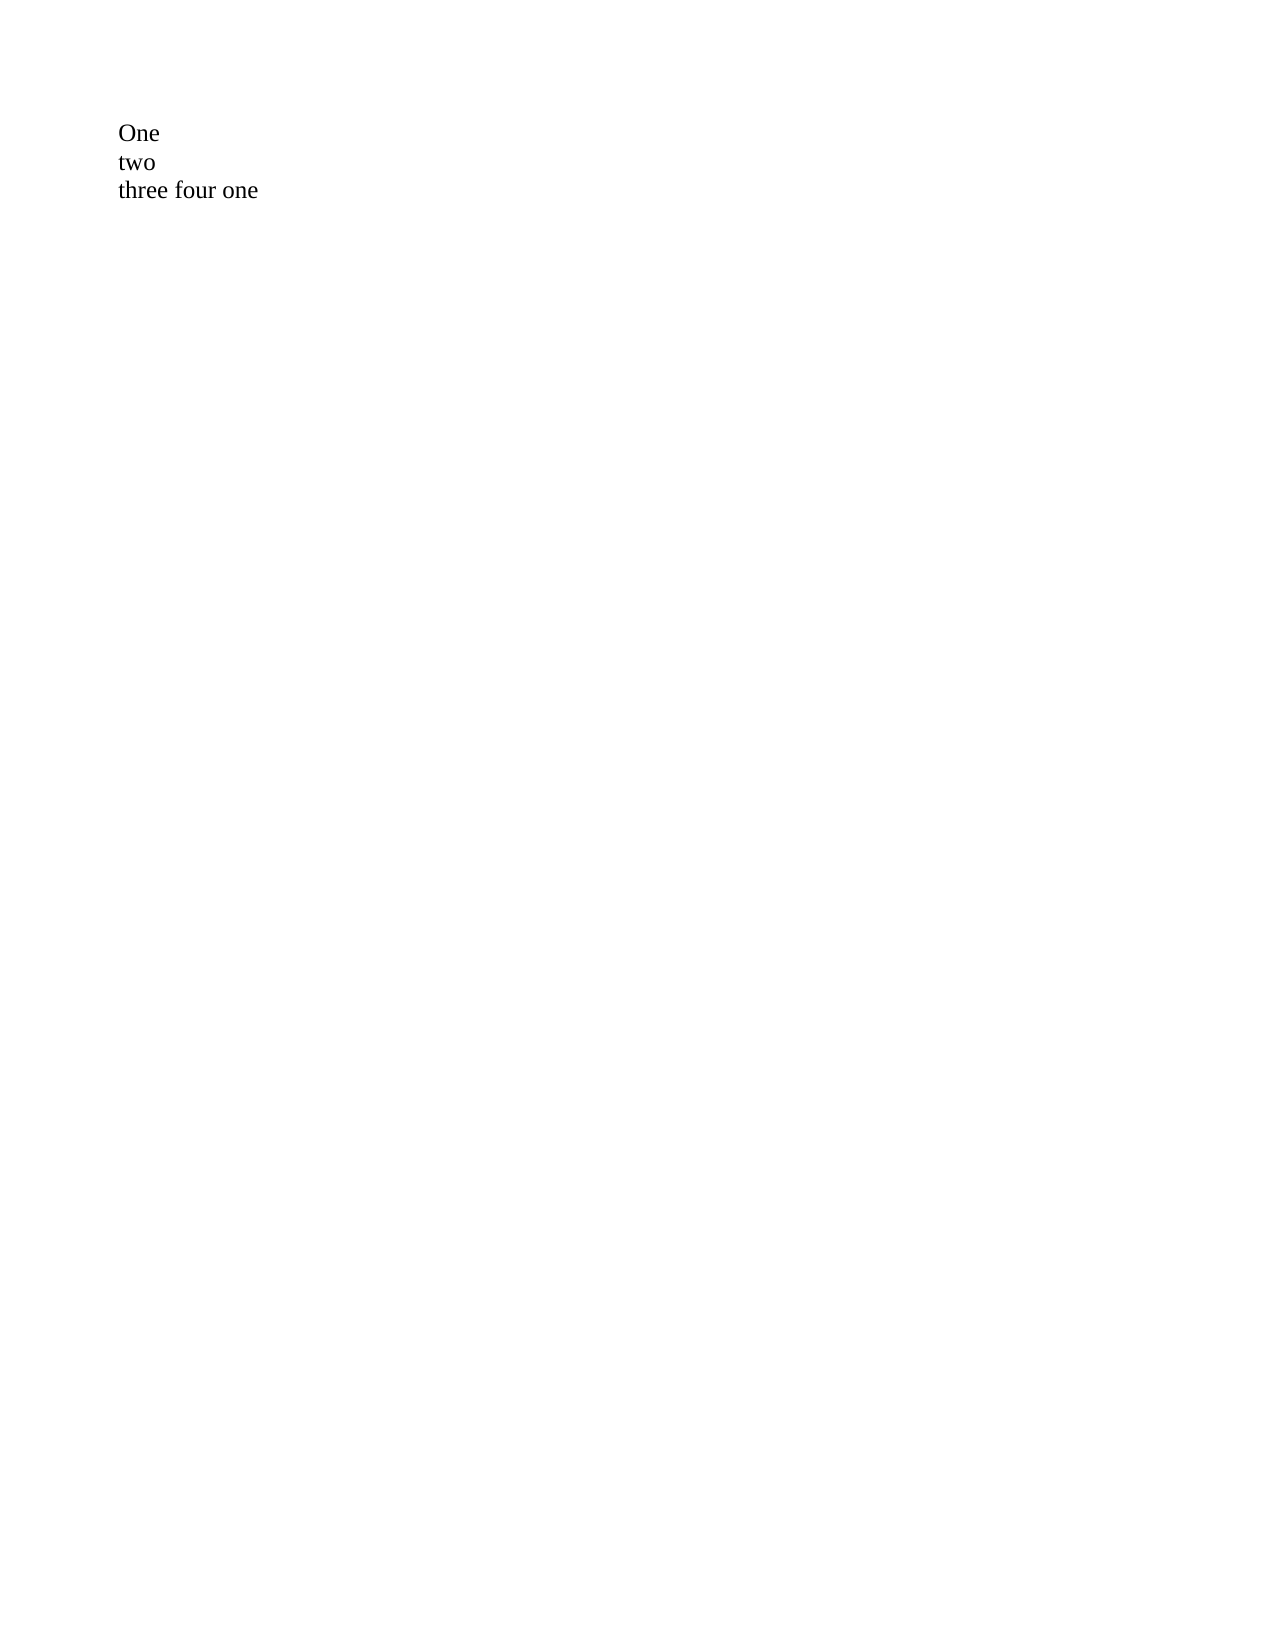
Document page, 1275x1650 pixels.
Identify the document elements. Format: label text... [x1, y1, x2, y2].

text One [118, 118, 1157, 147]
text two [118, 147, 1157, 176]
text three four one [118, 176, 1157, 204]
